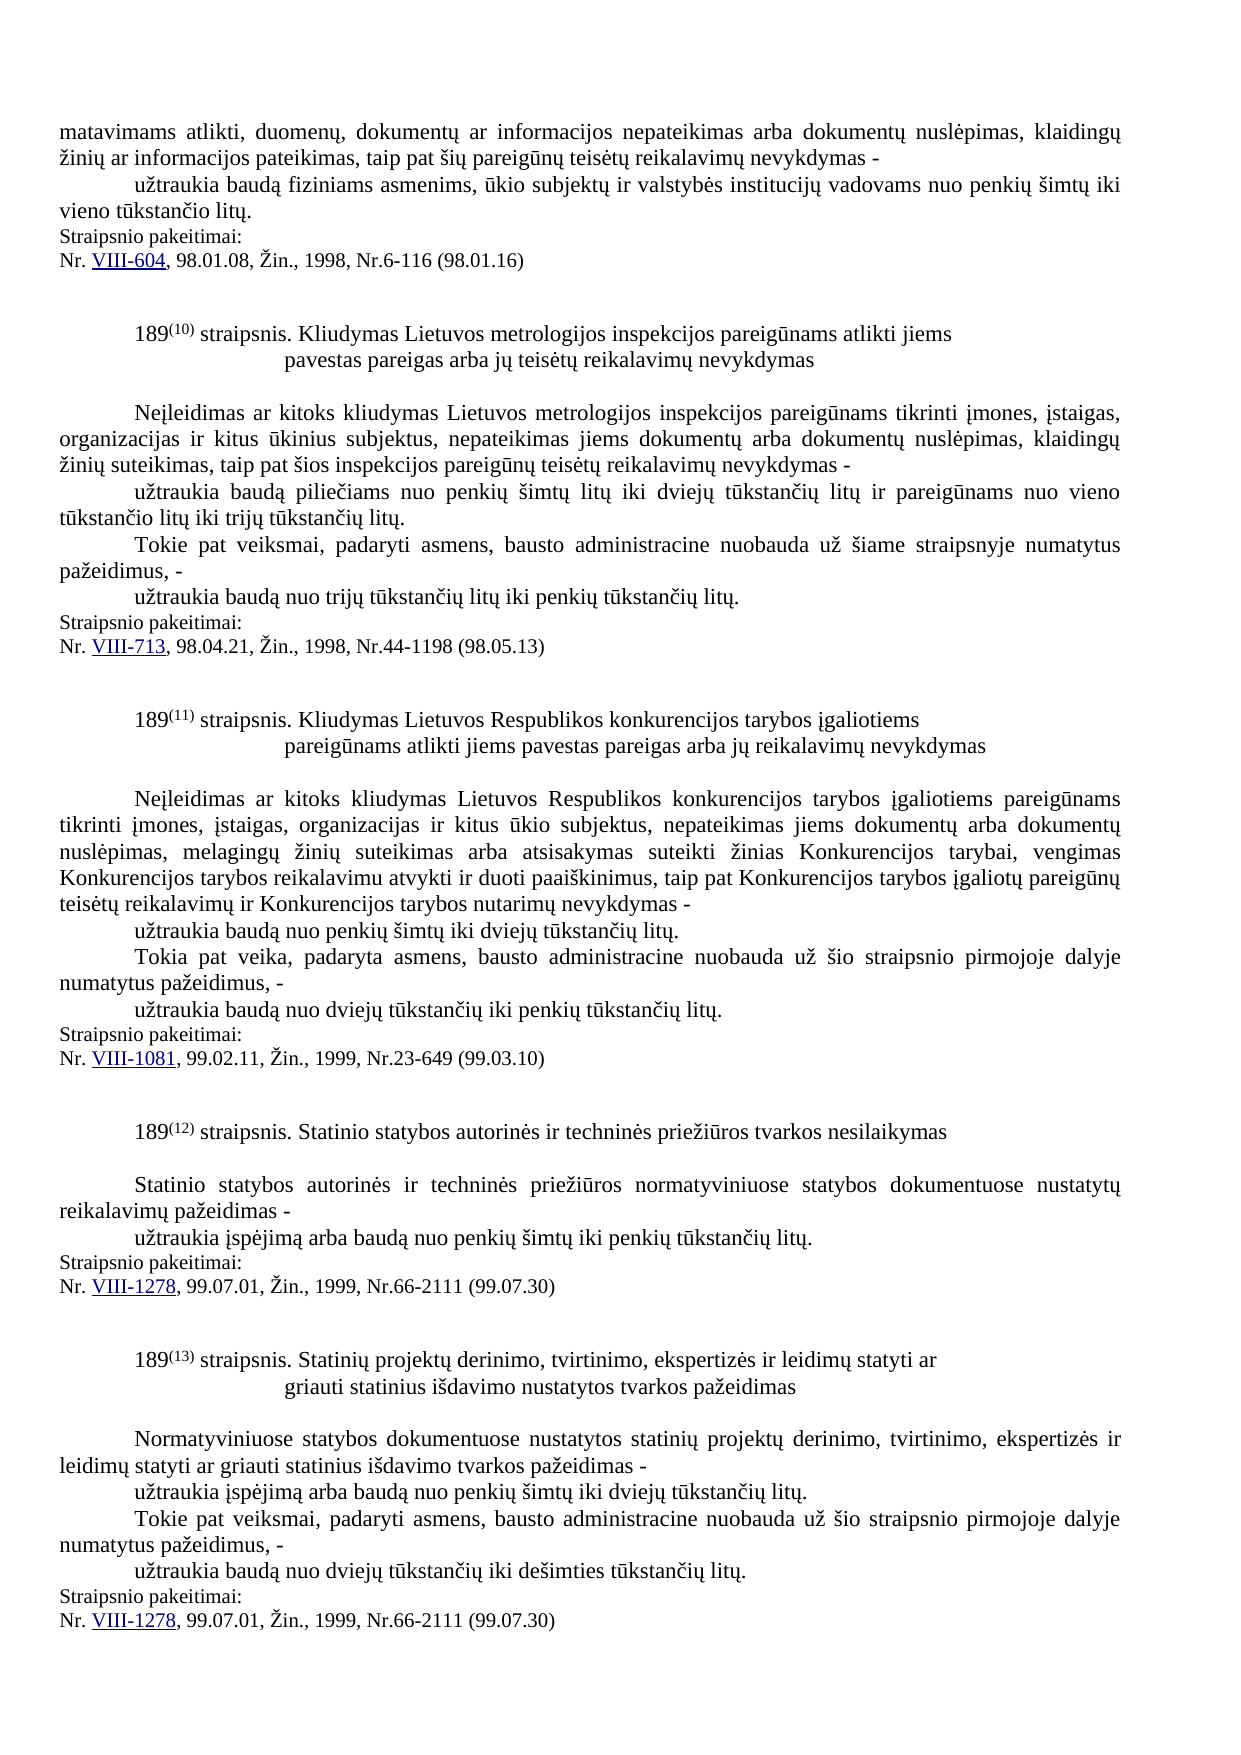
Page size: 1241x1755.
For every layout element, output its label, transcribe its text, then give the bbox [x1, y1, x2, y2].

text užtraukia baudą piliečiams nuo penkių šimtų litų iki dviejų tūkstančių litų ir pareigūnams nuo vieno tūkstančio litų iki trijų tūkstančių litų. [59, 478, 1122, 531]
text 189(10) straipsnis. Kliudymas Lietuvos metrologijos inspekcijos pareigūnams atlikti jiems [59, 320, 1122, 346]
text Tokie pat veiksmai, padaryti asmens, bausto administracine nuobauda už šiame straipsnyje numatytus pažeidimus, - [59, 531, 1122, 583]
text Straipsnio pakeitimai: [59, 1584, 1122, 1608]
text Normatyviniuose statybos dokumentuose nustatytos statinių projektų derinimo, tvirtinimo, ekspertizės ir leidimų statyti ar griauti statinius išdavimo tvarkos pažeidimas - [59, 1426, 1122, 1478]
text Nr. VIII-713, 98.04.21, Žin., 1998, Nr.44-1198 (98.05.13) [59, 634, 1122, 658]
text Straipsnio pakeitimai: [59, 1250, 1122, 1274]
text užtraukia įspėjimą arba baudą nuo penkių šimtų iki dviejų tūkstančių litų. [59, 1478, 1122, 1504]
text pareigūnams atlikti jiems pavestas pareigas arba jų reikalavimų nevykdymas [284, 732, 1122, 759]
text Nr. VIII-1278, 99.07.01, Žin., 1999, Nr.66-2111 (99.07.30) [59, 1608, 1122, 1632]
text Neįleidimas ar kitoks kliudymas Lietuvos metrologijos inspekcijos pareigūnams tikrinti įmones, įstaigas, organizacijas ir kitus ūkinius subjektus, nepateikimas jiems dokumentų arba dokumentų nuslėpimas, klaidingų žinių suteikimas, taip pat šios inspekcijos pareigūnų teisėtų reikalavimų nevykdymas - [59, 399, 1122, 478]
text užtraukia baudą nuo dviejų tūkstančių iki penkių tūkstančių litų. [59, 996, 1122, 1022]
text 189(12) straipsnis. Statinio statybos autorinės ir techninės priežiūros tvarkos nesilaikymas [134, 1118, 1122, 1145]
text matavimams atlikti, duomenų, dokumentų ar informacijos nepateikimas arba dokumentų nuslėpimas, klaidingų žinių ar informacijos pateikimas, taip pat šių pareigūnų teisėtų reikalavimų nevykdymas - [59, 118, 1122, 171]
text Neįleidimas ar kitoks kliudymas Lietuvos Respublikos konkurencijos tarybos įgaliotiems pareigūnams tikrinti įmones, įstaigas, organizacijas ir kitus ūkio subjektus, nepateikimas jiems dokumentų arba dokumentų nuslėpimas, melagingų žinių suteikimas arba atsisakymas suteikti žinias Konkurencijos tarybai, vengimas Konkurencijos tarybos reikalavimu atvykti ir duoti paaiškinimus, taip pat Konkurencijos tarybos įgaliotų pareigūnų teisėtų reikalavimų ir Konkurencijos tarybos nutarimų nevykdymas - [59, 785, 1122, 917]
text užtraukia baudą fiziniams asmenims, ūkio subjektų ir valstybės institucijų vadovams nuo penkių šimtų iki vieno tūkstančio litų. [59, 171, 1122, 223]
text Statinio statybos autorinės ir techninės priežiūros normatyviniuose statybos dokumentuose nustatytų reikalavimų pažeidimas - [59, 1171, 1122, 1224]
text Nr. VIII-1278, 99.07.01, Žin., 1999, Nr.66-2111 (99.07.30) [59, 1274, 1122, 1298]
text Straipsnio pakeitimai: [59, 610, 1122, 634]
text Tokie pat veiksmai, padaryti asmens, bausto administracine nuobauda už šio straipsnio pirmojoje dalyje numatytus pažeidimus, - [59, 1504, 1122, 1557]
text užtraukia įspėjimą arba baudą nuo penkių šimtų iki penkių tūkstančių litų. [59, 1224, 1122, 1250]
text 189(13) straipsnis. Statinių projektų derinimo, tvirtinimo, ekspertizės ir leidimų statyti ar [134, 1346, 1122, 1373]
text Nr. VIII-604, 98.01.08, Žin., 1998, Nr.6-116 (98.01.16) [59, 248, 1122, 272]
text pavestas pareigas arba jų teisėtų reikalavimų nevykdymas [209, 346, 1122, 372]
text užtraukia baudą nuo penkių šimtų iki dviejų tūkstančių litų. [59, 917, 1122, 943]
text užtraukia baudą nuo dviejų tūkstančių iki dešimties tūkstančių litų. [59, 1557, 1122, 1584]
text Straipsnio pakeitimai: [59, 223, 1122, 248]
text Nr. VIII-1081, 99.02.11, Žin., 1999, Nr.23-649 (99.03.10) [59, 1046, 1122, 1070]
text Tokia pat veika, padaryta asmens, bausto administracine nuobauda už šio straipsnio pirmojoje dalyje numatytus pažeidimus, - [59, 943, 1122, 996]
text griauti statinius išdavimo nustatytos tvarkos pažeidimas [284, 1373, 1122, 1399]
text Straipsnio pakeitimai: [59, 1022, 1122, 1046]
text 189(11) straipsnis. Kliudymas Lietuvos Respublikos konkurencijos tarybos įgaliotiems [134, 706, 1122, 732]
text užtraukia baudą nuo trijų tūkstančių litų iki penkių tūkstančių litų. [59, 583, 1122, 610]
